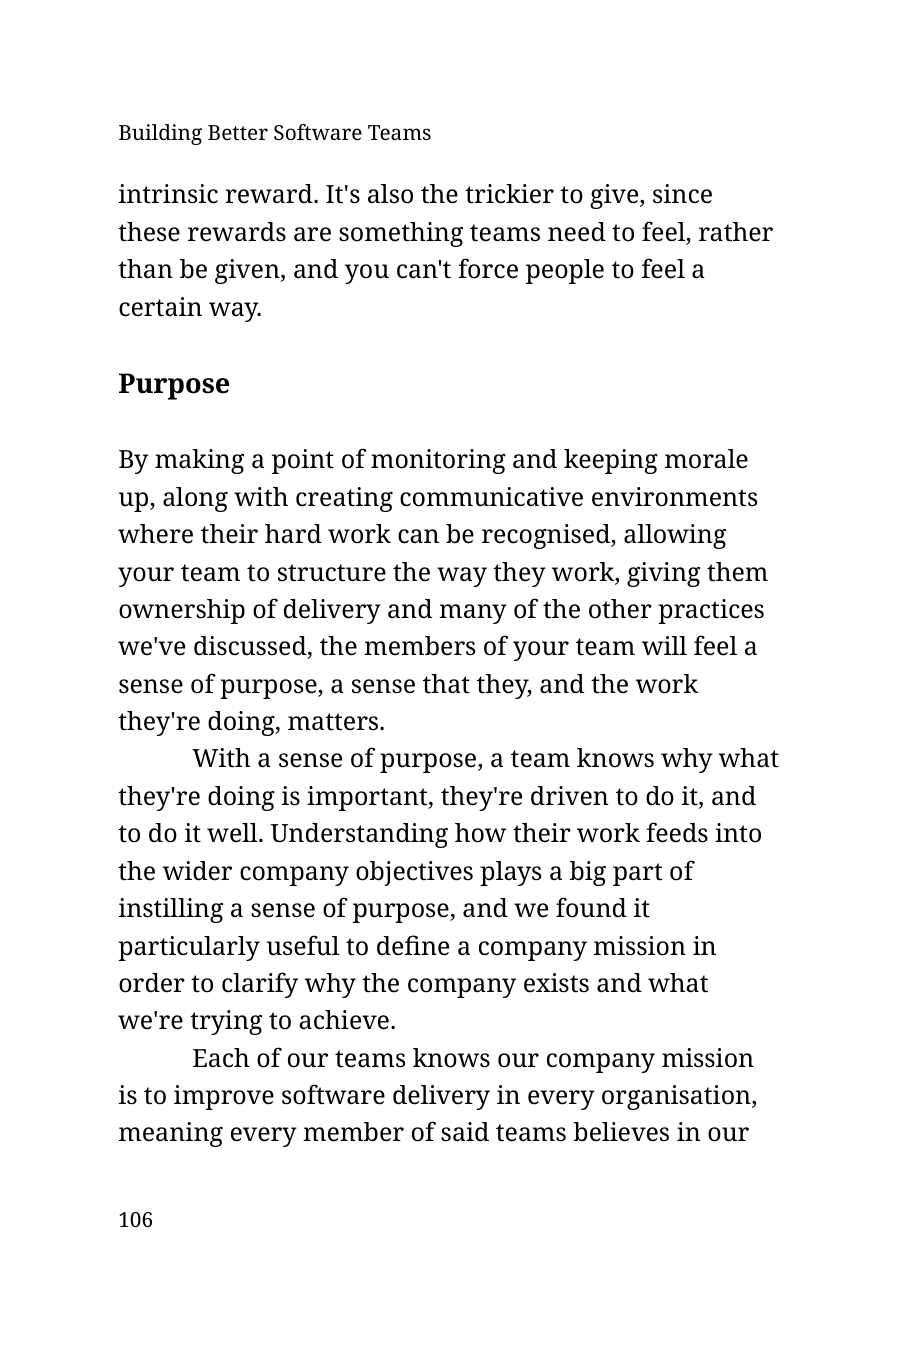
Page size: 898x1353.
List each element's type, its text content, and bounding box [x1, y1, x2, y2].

subtitle Purpose [118, 364, 779, 401]
text Each of our teams knows our company mission is to improve software delivery in every organisation, meaning every member of said teams believes in our [118, 1040, 779, 1149]
text With a sense of purpose, a team knows why what they're doing is important, they're driven to do it, and to do it well. Understanding how their work feeds into the wider company objectives plays a big part of instilling a sense of purpose, and we found it particularly useful to define a company mission in order to clarify why the company exists and what we're trying to achieve. [118, 741, 779, 1037]
text intrinsic reward. It's also the trickier to give, since these rewards are something teams need to feel, rather than be given, and you can't force people to feel a certain way. [118, 177, 779, 323]
text By making a point of monitoring and keeping morale up, along with creating communicative environments where their hard work can be recognised, allowing your team to structure the way they work, giving them ownership of delivery and many of the other practices we've discussed, the members of your team will feel a sense of purpose, a sense that they, and the work they're doing, matters. [118, 442, 779, 738]
